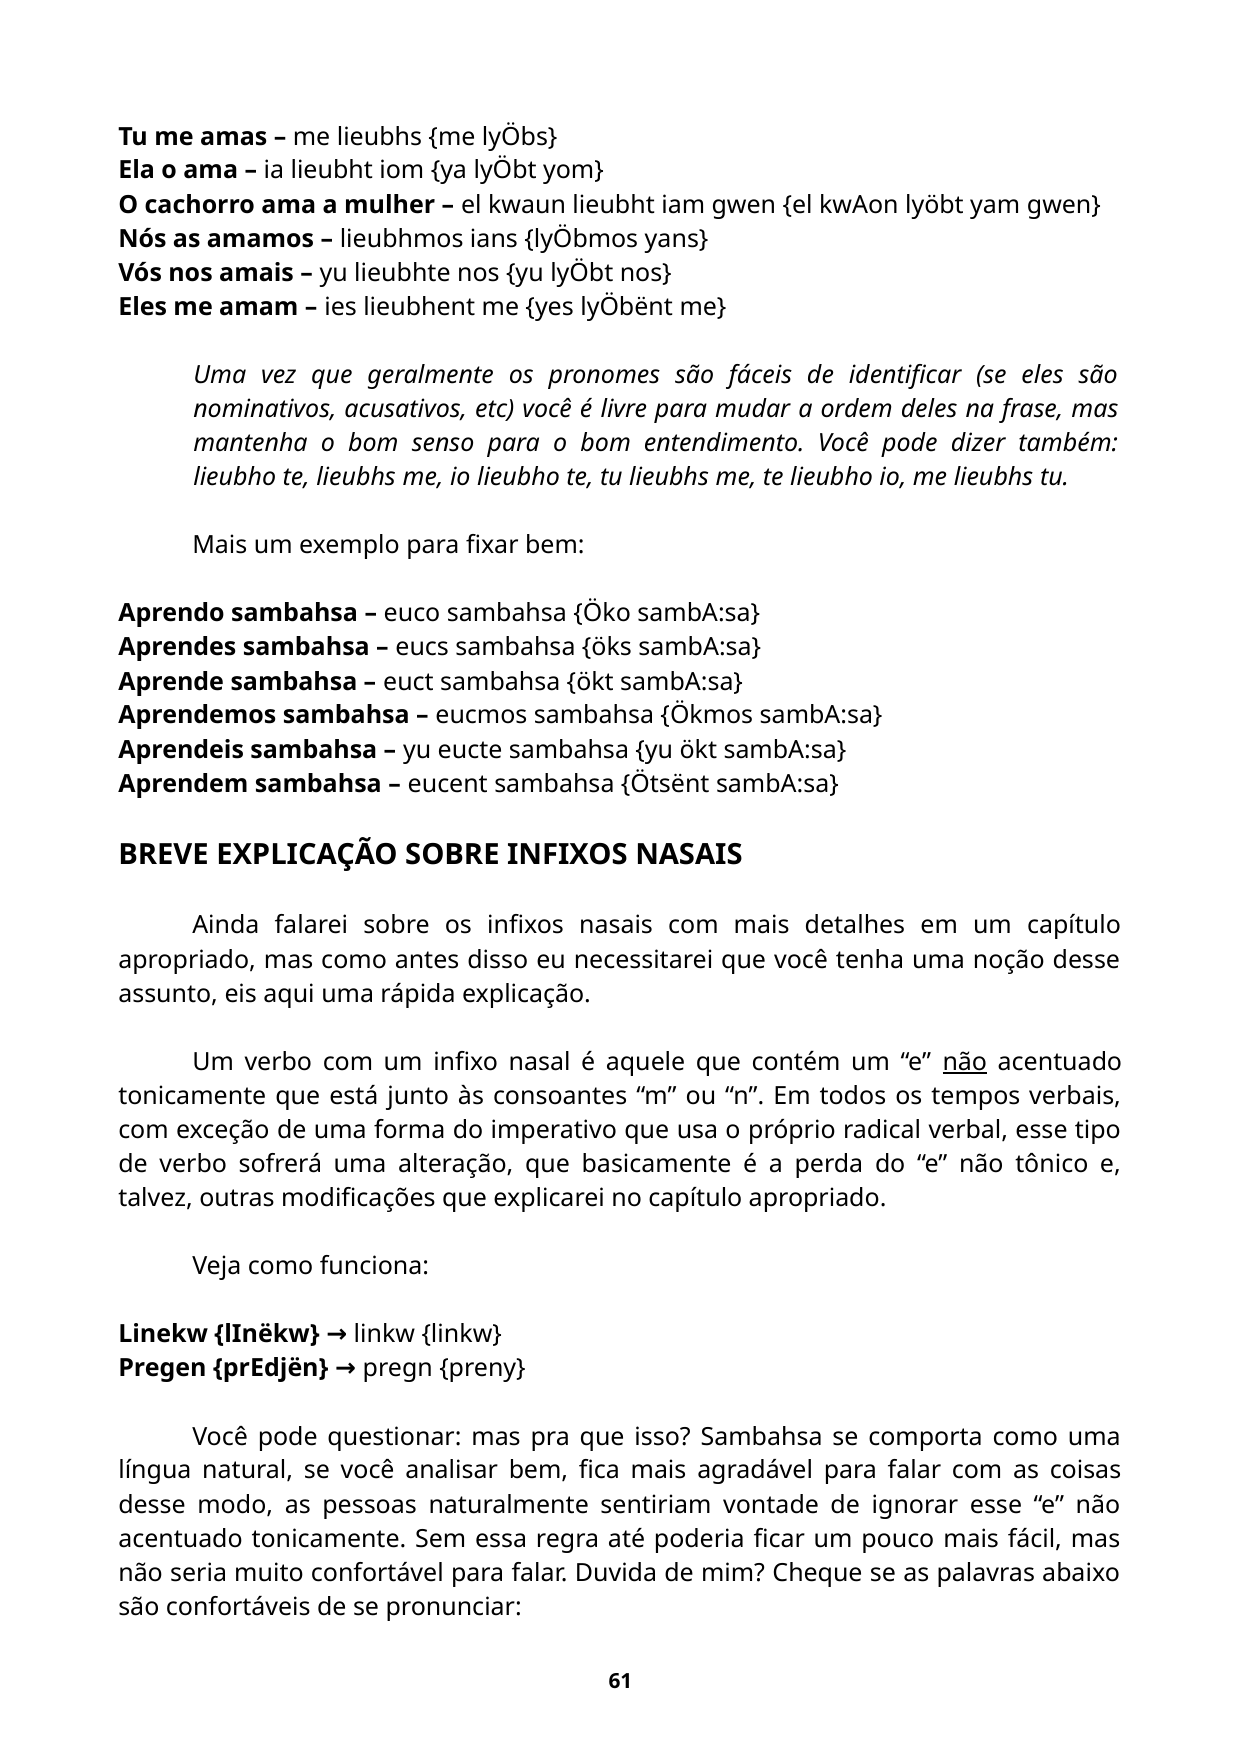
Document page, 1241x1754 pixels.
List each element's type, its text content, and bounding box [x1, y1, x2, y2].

text Aprendo sambahsa – euco sambahsa {Öko sambA:sa} [118, 595, 1122, 629]
text Eles me amam – ies lieubhent me {yes lyÖbënt me} [118, 288, 1122, 322]
text Ela o ama – ia lieubht iom {ya lyÖbt yom} [118, 152, 1122, 186]
text Aprende sambahsa – euct sambahsa {ökt sambA:sa} [118, 663, 1122, 697]
text Linekw {lInëkw} → linkw {linkw} [118, 1316, 1122, 1350]
text Ainda falarei sobre os infixos nasais com mais detalhes em um capítulo apropriado, mas como antes disso eu necessitarei que você tenha uma noção desse assunto, eis aqui uma rápida explicação. [118, 907, 1122, 1009]
text Aprendeis sambahsa – yu eucte sambahsa {yu ökt sambA:sa} [118, 731, 1122, 765]
text Nós as amamos – lieubhmos ians {lyÖbmos yans} [118, 220, 1122, 254]
text Uma vez que geralmente os pronomes são fáceis de identificar (se eles são nominativos, acusativos, etc) você é livre para mudar a ordem deles na frase, mas mantenha o bom senso para o bom entendimento. Você pode dizer também: lieubho te, lieubhs me, io lieubho te, tu lieubhs me, te lieubho io, me lieubhs tu. [193, 357, 1122, 493]
text Você pode questionar: mas pra que isso? Sambahsa se comporta como uma língua natural, se você analisar bem, fica mais agradável para falar com as coisas desse modo, as pessoas naturalmente sentiriam vontade de ignorar esse “e” não acentuado tonicamente. Sem essa regra até poderia ficar um pouco mais fácil, mas não seria muito confortável para falar. Duvida de mim? Cheque se as palavras abaixo são confortáveis de se pronunciar: [118, 1418, 1122, 1622]
text Mais um exemplo para fixar bem: [118, 527, 1122, 561]
subtitle BREVE EXPLICAÇÃO SOBRE INFIXOS NASAIS [118, 833, 1122, 873]
text Aprendes sambahsa – eucs sambahsa {öks sambA:sa} [118, 629, 1122, 663]
text Veja como funciona: [118, 1248, 1122, 1282]
text Pregen {prEdjën} → pregn {preny} [118, 1350, 1122, 1384]
text Tu me amas – me lieubhs {me lyÖbs} [118, 118, 1122, 152]
text Aprendemos sambahsa – eucmos sambahsa {Ökmos sambA:sa} [118, 697, 1122, 731]
text Vós nos amais – yu lieubhte nos {yu lyÖbt nos} [118, 254, 1122, 288]
text O cachorro ama a mulher – el kwaun lieubht iam gwen {el kwAon lyöbt yam gwen} [118, 186, 1122, 220]
text Aprendem sambahsa – eucent sambahsa {Ötsënt sambA:sa} [118, 765, 1122, 799]
text Um verbo com um infixo nasal é aquele que contém um “e” não acentuado tonicamente que está junto às consoantes “m” ou “n”. Em todos os tempos verbais, com exceção de uma forma do imperativo que usa o próprio radical verbal, esse tipo de verbo sofrerá uma alteração, que basicamente é a perda do “e” não tônico e, talvez, outras modificações que explicarei no capítulo apropriado. [118, 1043, 1122, 1214]
